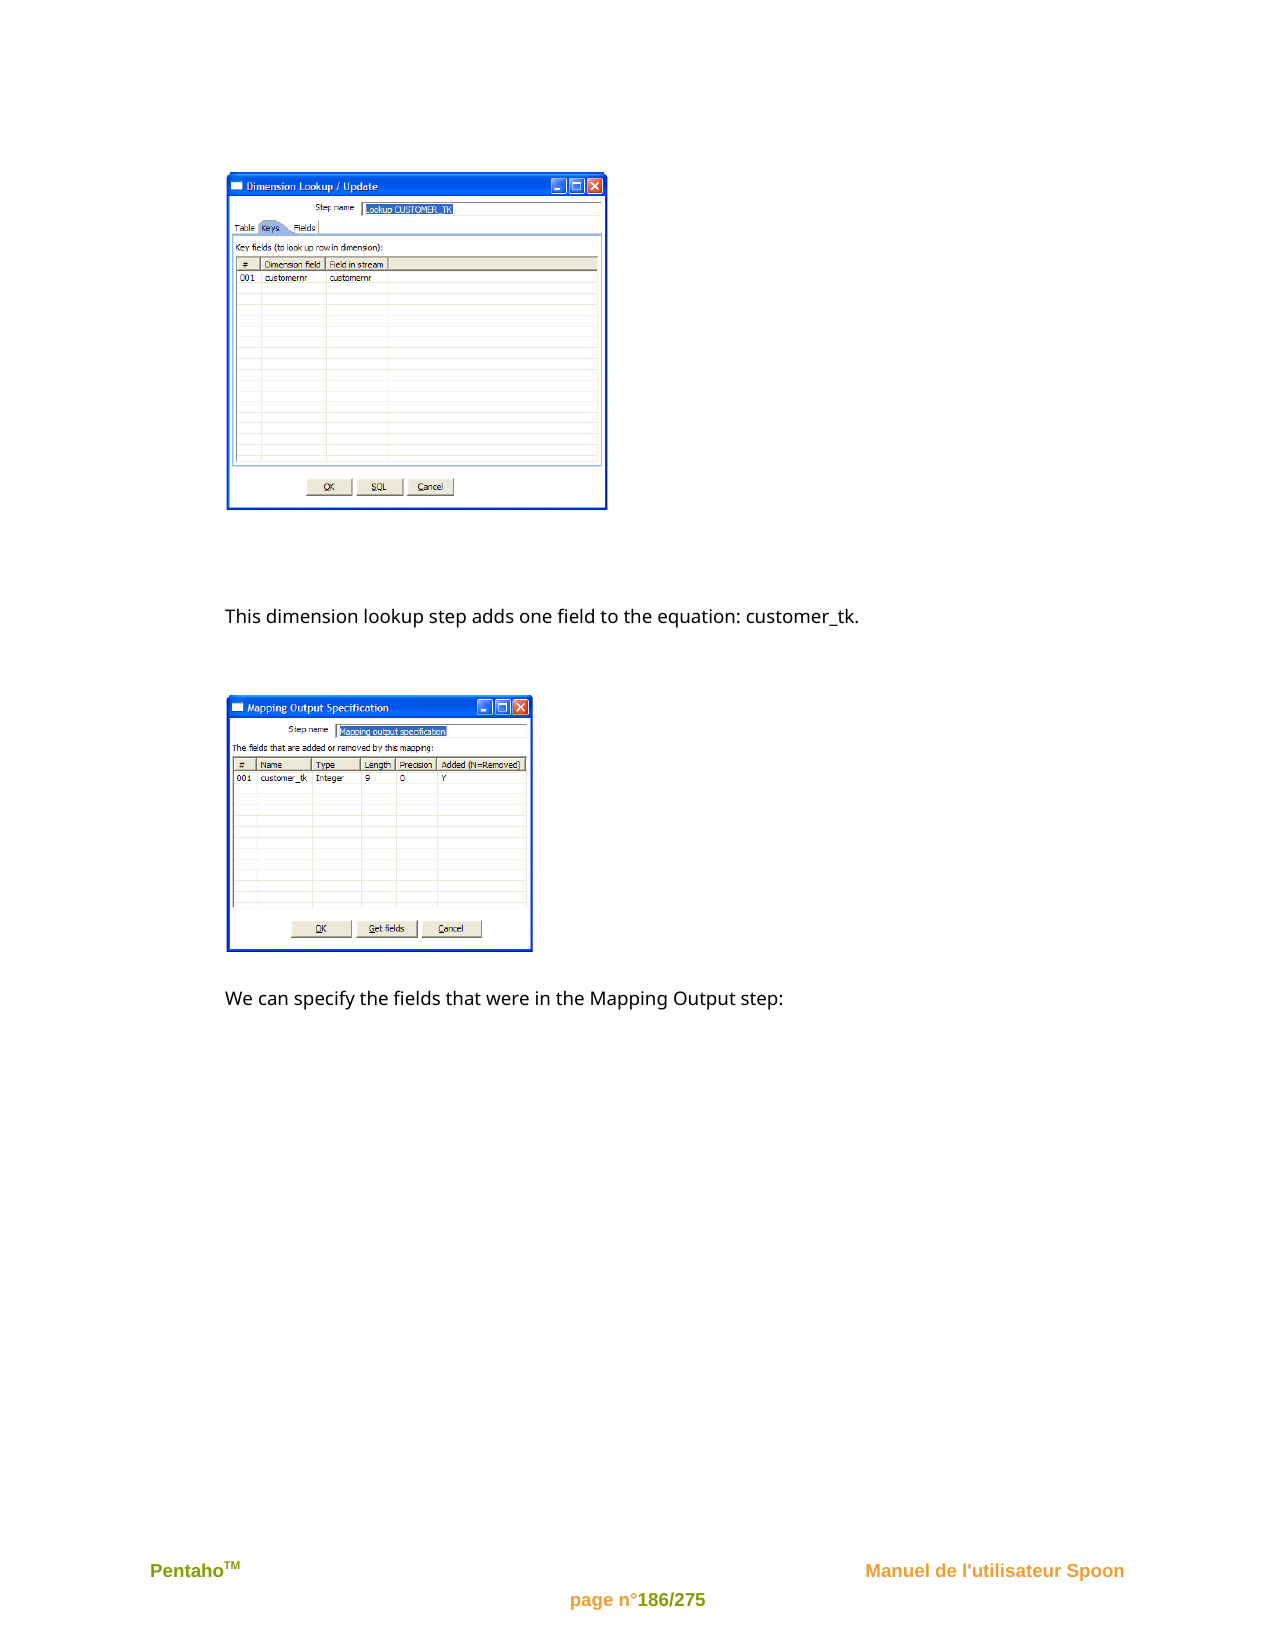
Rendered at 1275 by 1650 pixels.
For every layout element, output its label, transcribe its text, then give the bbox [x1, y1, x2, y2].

text We can specify the fields that were in the Mapping Output step: [225, 658, 1125, 1011]
text This dimension lookup step adds one field to the equation: customer_tk. [225, 600, 1125, 629]
